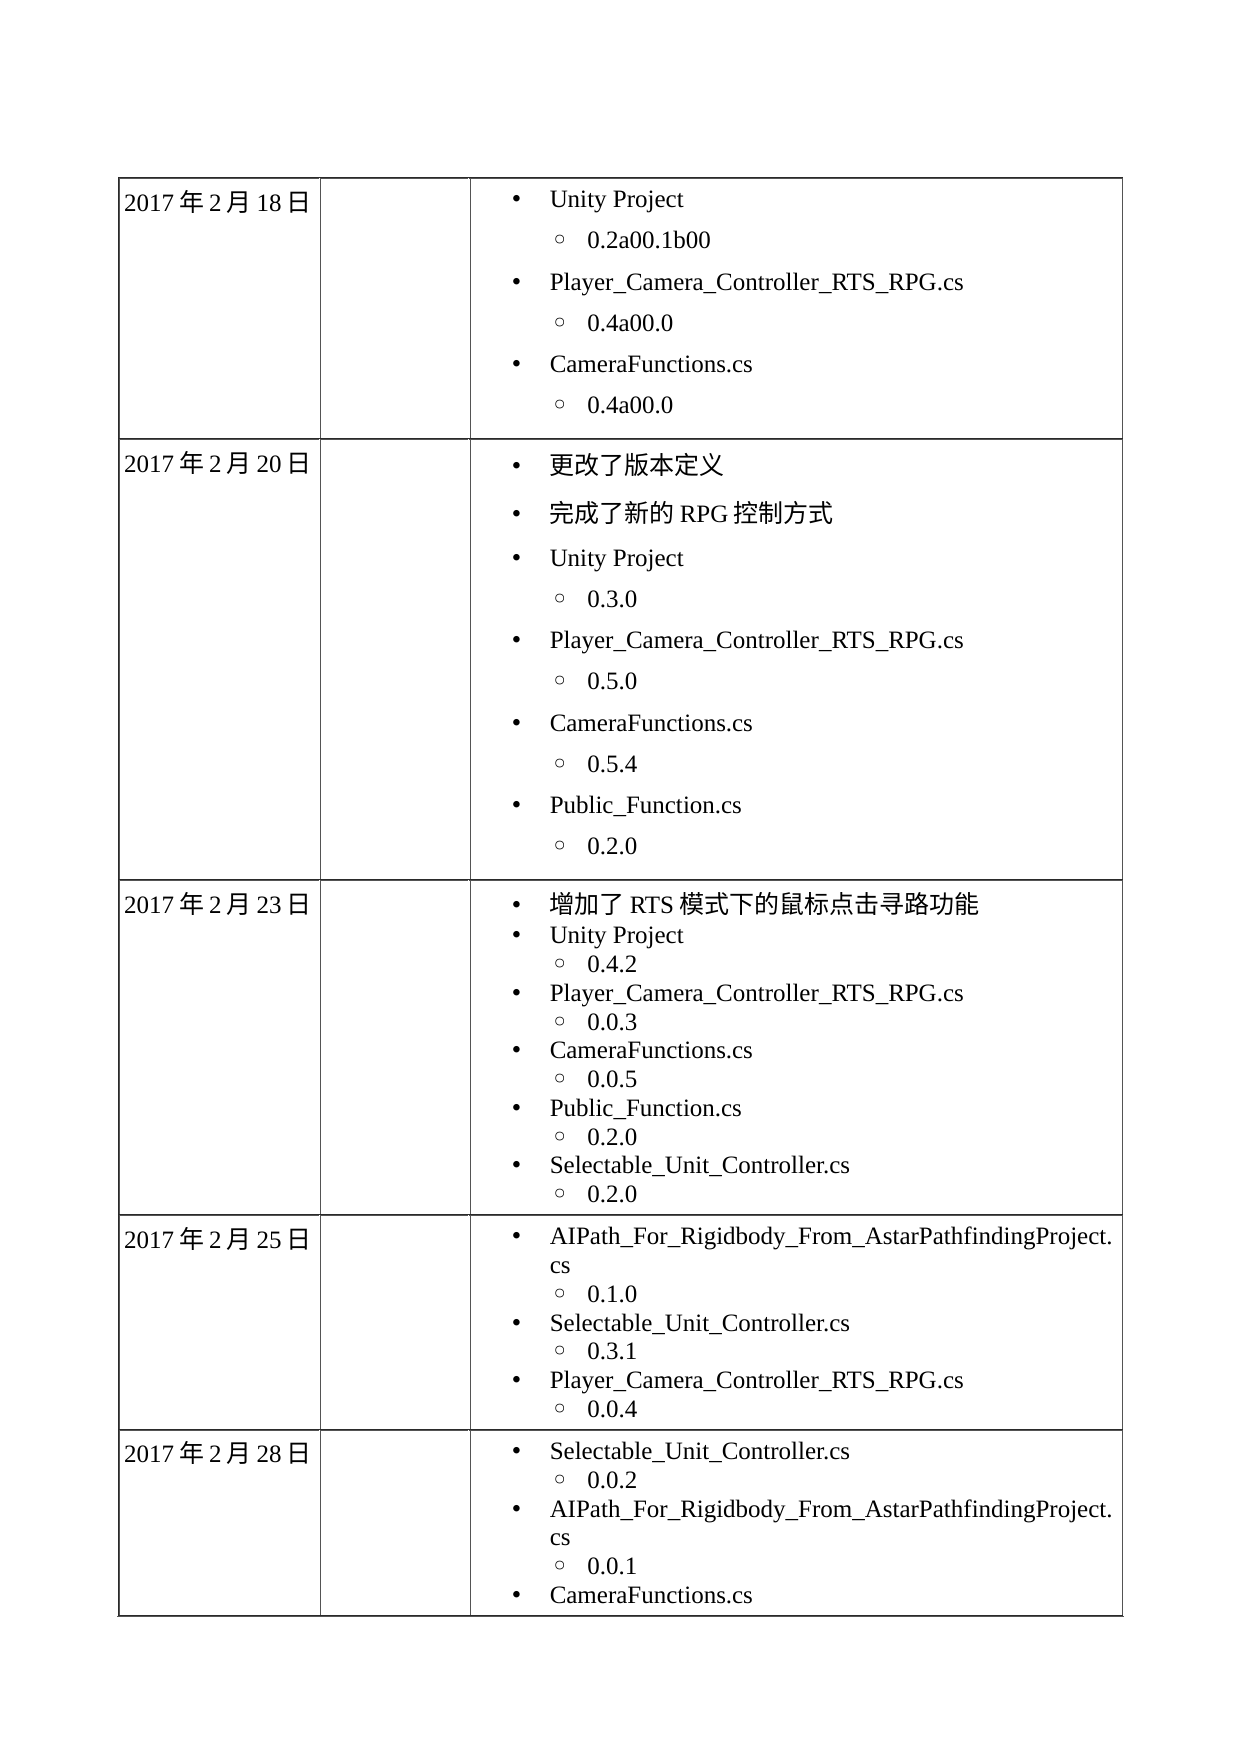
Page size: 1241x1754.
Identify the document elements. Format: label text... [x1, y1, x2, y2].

table_cell 2017年2月25日 [120, 1216, 319, 1428]
table_cell [321, 440, 468, 878]
table_cell 2017年2月20日 [120, 440, 319, 878]
table_cell [321, 1431, 468, 1614]
table_cell Unity Project 0.2a00.1b00 Player_Camera_Controller_RTS_RPG.cs 0.4a00.0 CameraFunctions.cs 0.4a00.0 [471, 179, 1122, 437]
table_cell 增加了RTS模式下的鼠标点击寻路功能 Unity Project 0.4.2 Player_Camera_Controller_RTS_RPG.cs 0.0.3 CameraFunctions.cs 0.0.5 Public_Function.cs 0.2.0 Selectable_Unit_Controller.cs 0.2.0 [471, 881, 1122, 1213]
table_cell Selectable_Unit_Controller.cs 0.0.2 AIPath_For_Rigidbody_From_AstarPathfindingProject.cs 0.0.1 CameraFunctions.cs 0.6.6 [471, 1431, 1122, 1614]
table_cell 2017年2月18日 [120, 179, 319, 437]
table_cell 2017年2月23日 [120, 881, 319, 1213]
table_cell AIPath_For_Rigidbody_From_AstarPathfindingProject.cs 0.1.0 Selectable_Unit_Controller.cs 0.3.1 Player_Camera_Controller_RTS_RPG.cs 0.0.4 [471, 1216, 1122, 1428]
table_cell [321, 179, 468, 437]
table_cell 更改了版本定义 完成了新的RPG控制方式 Unity Project 0.3.0 Player_Camera_Controller_RTS_RPG.cs 0.5.0 CameraFunctions.cs 0.5.4 Public_Function.cs 0.2.0 [471, 440, 1122, 878]
table_cell 2017年2月28日 [120, 1431, 319, 1614]
table_cell [321, 881, 468, 1213]
table_cell [321, 1216, 468, 1428]
